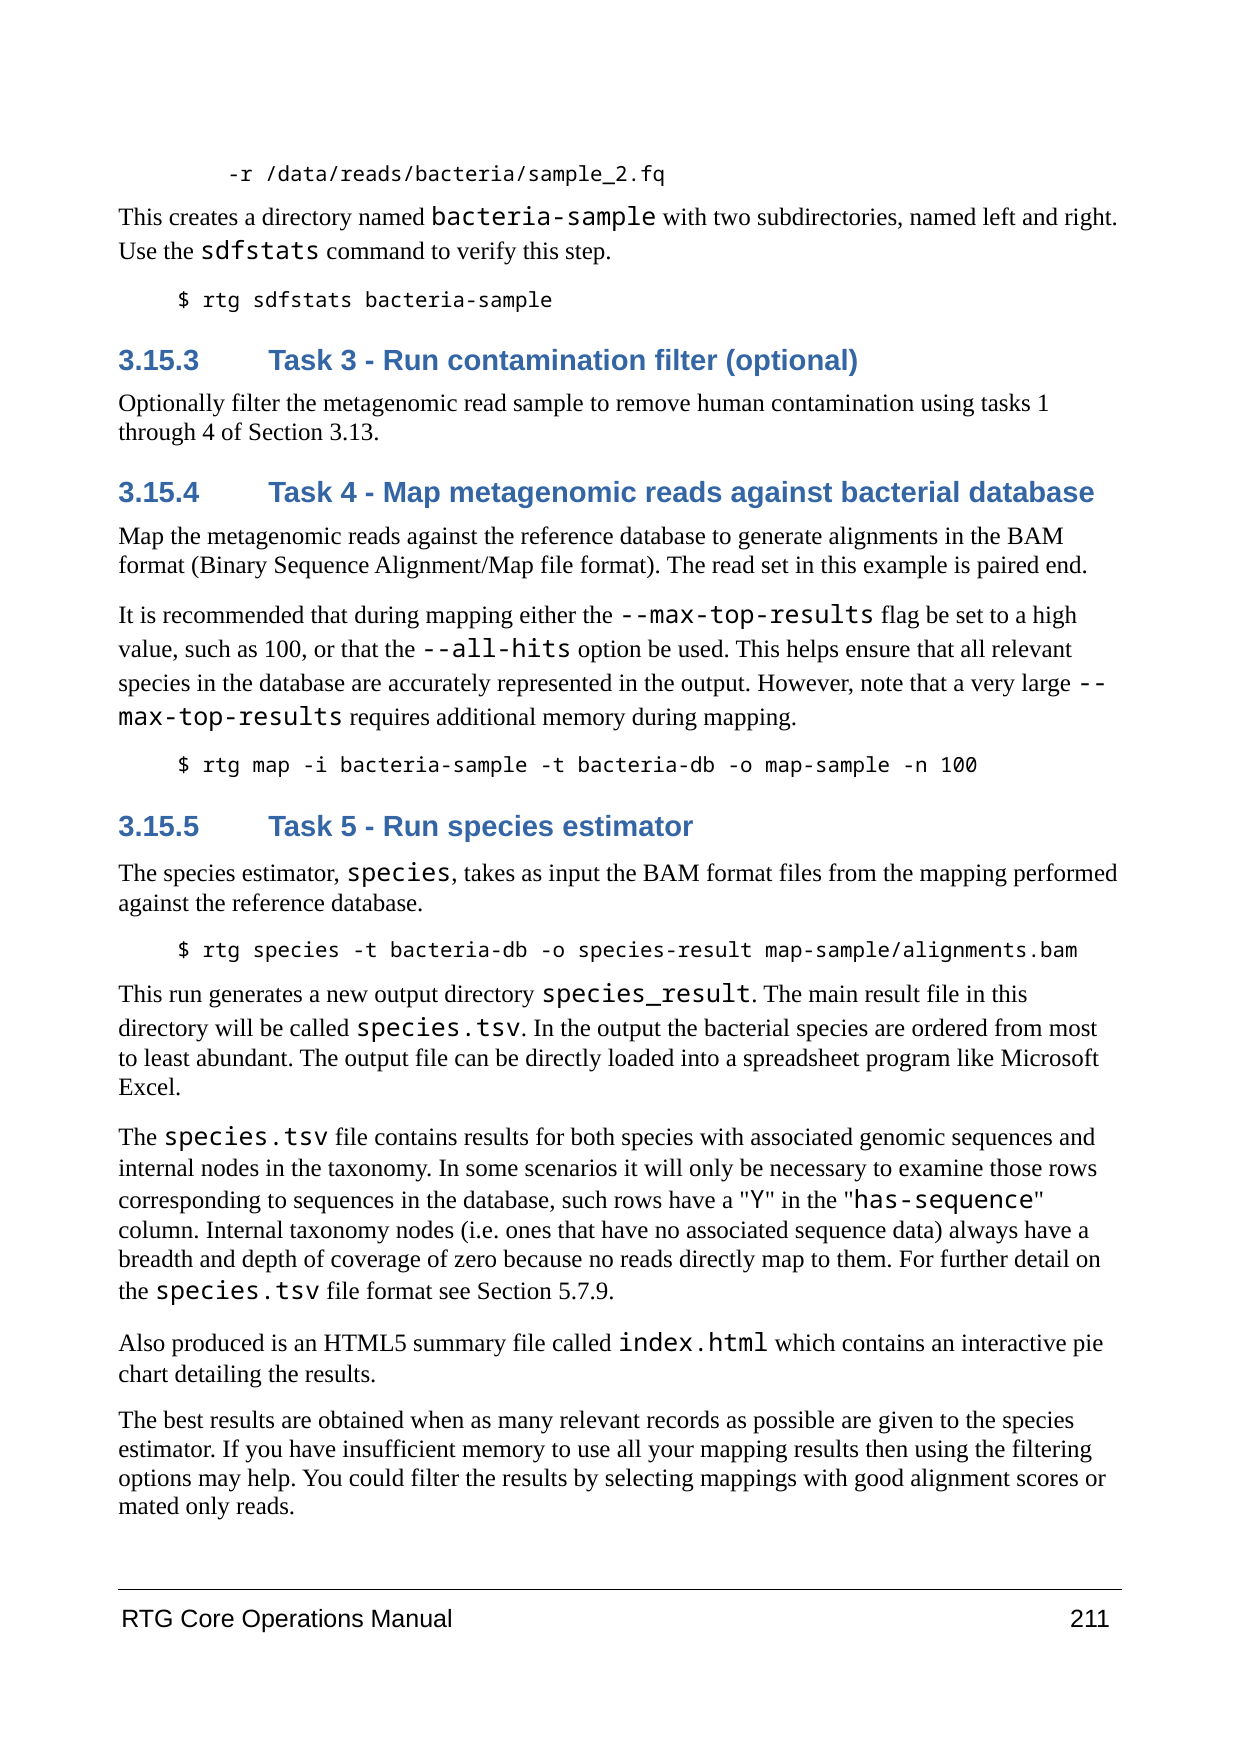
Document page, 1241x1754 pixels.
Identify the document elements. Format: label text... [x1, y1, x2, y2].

text -r /data/reads/bacteria/sample_2.fq [177, 159, 1122, 187]
text $ rtg species -t bacteria-db -o species-result map-sample/alignments.bam [177, 935, 1122, 963]
text The species.tsv file contains results for both species with associated genomic sequences and internal nodes in the taxonomy. In some scenarios it will only be necessary to examine those rows corresponding to sequences in the database, such rows have a "Y" in the "has-sequence" column. Internal taxonomy nodes (i.e. ones that have no associated sequence data) always have a breadth and depth of coverage of zero because no reads directly map to them. For further detail on the species.tsv file format see Section 5.7.9. [118, 1118, 1122, 1307]
text Optionally filter the metagenomic read sample to remove human contamination using tasks 1 through 4 of Section 3.13. [118, 388, 1122, 446]
subtitle Task 4 - Map metagenomic reads against bacterial database [118, 476, 1122, 509]
text The species estimator, species, takes as input the BAM format files from the mapping performed against the reference database. [118, 854, 1122, 917]
text $ rtg sdfstats bacteria-sample [177, 285, 1122, 313]
text The best results are obtained when as many relevant records as possible are given to the species estimator. If you have insufficient memory to use all your mapping results then using the filtering options may help. You could filter the results by selecting mappings with good alignment scores or mated only reads. [118, 1405, 1122, 1520]
text This run generates a new output directory species_result. The main result file in this directory will be called species.tsv. In the output the bacterial species are ordered from most to least abundant. The output file can be directly loaded into a spreadsheet program like Microsoft Excel. [118, 975, 1122, 1101]
text This creates a directory named bacteria-sample with two subdirectories, named left and right. Use the sdfstats command to verify this step. [118, 199, 1122, 267]
text $ rtg map -i bacteria-sample -t bacteria-db -o map-sample -n 100 [177, 751, 1122, 779]
text It is recommended that during mapping either the --max-top-results flag be set to a high value, such as 100, or that the --all-hits option be used. This helps ensure that all relevant species in the database are accurately represented in the output. However, note that a very large --max-top-results requires additional memory during mapping. [118, 597, 1122, 733]
subtitle Task 5 - Run species estimator [118, 808, 1122, 842]
text Map the metagenomic reads against the reference database to generate alignments in the BAM format (Binary Sequence Alignment/Map file format). The read set in this example is paired end. [118, 521, 1122, 579]
subtitle Task 3 - Run contamination filter (optional) [118, 343, 1122, 376]
text Also produced is an HTML5 summary file called index.html which contains an interactive pie chart detailing the results. [118, 1325, 1122, 1387]
